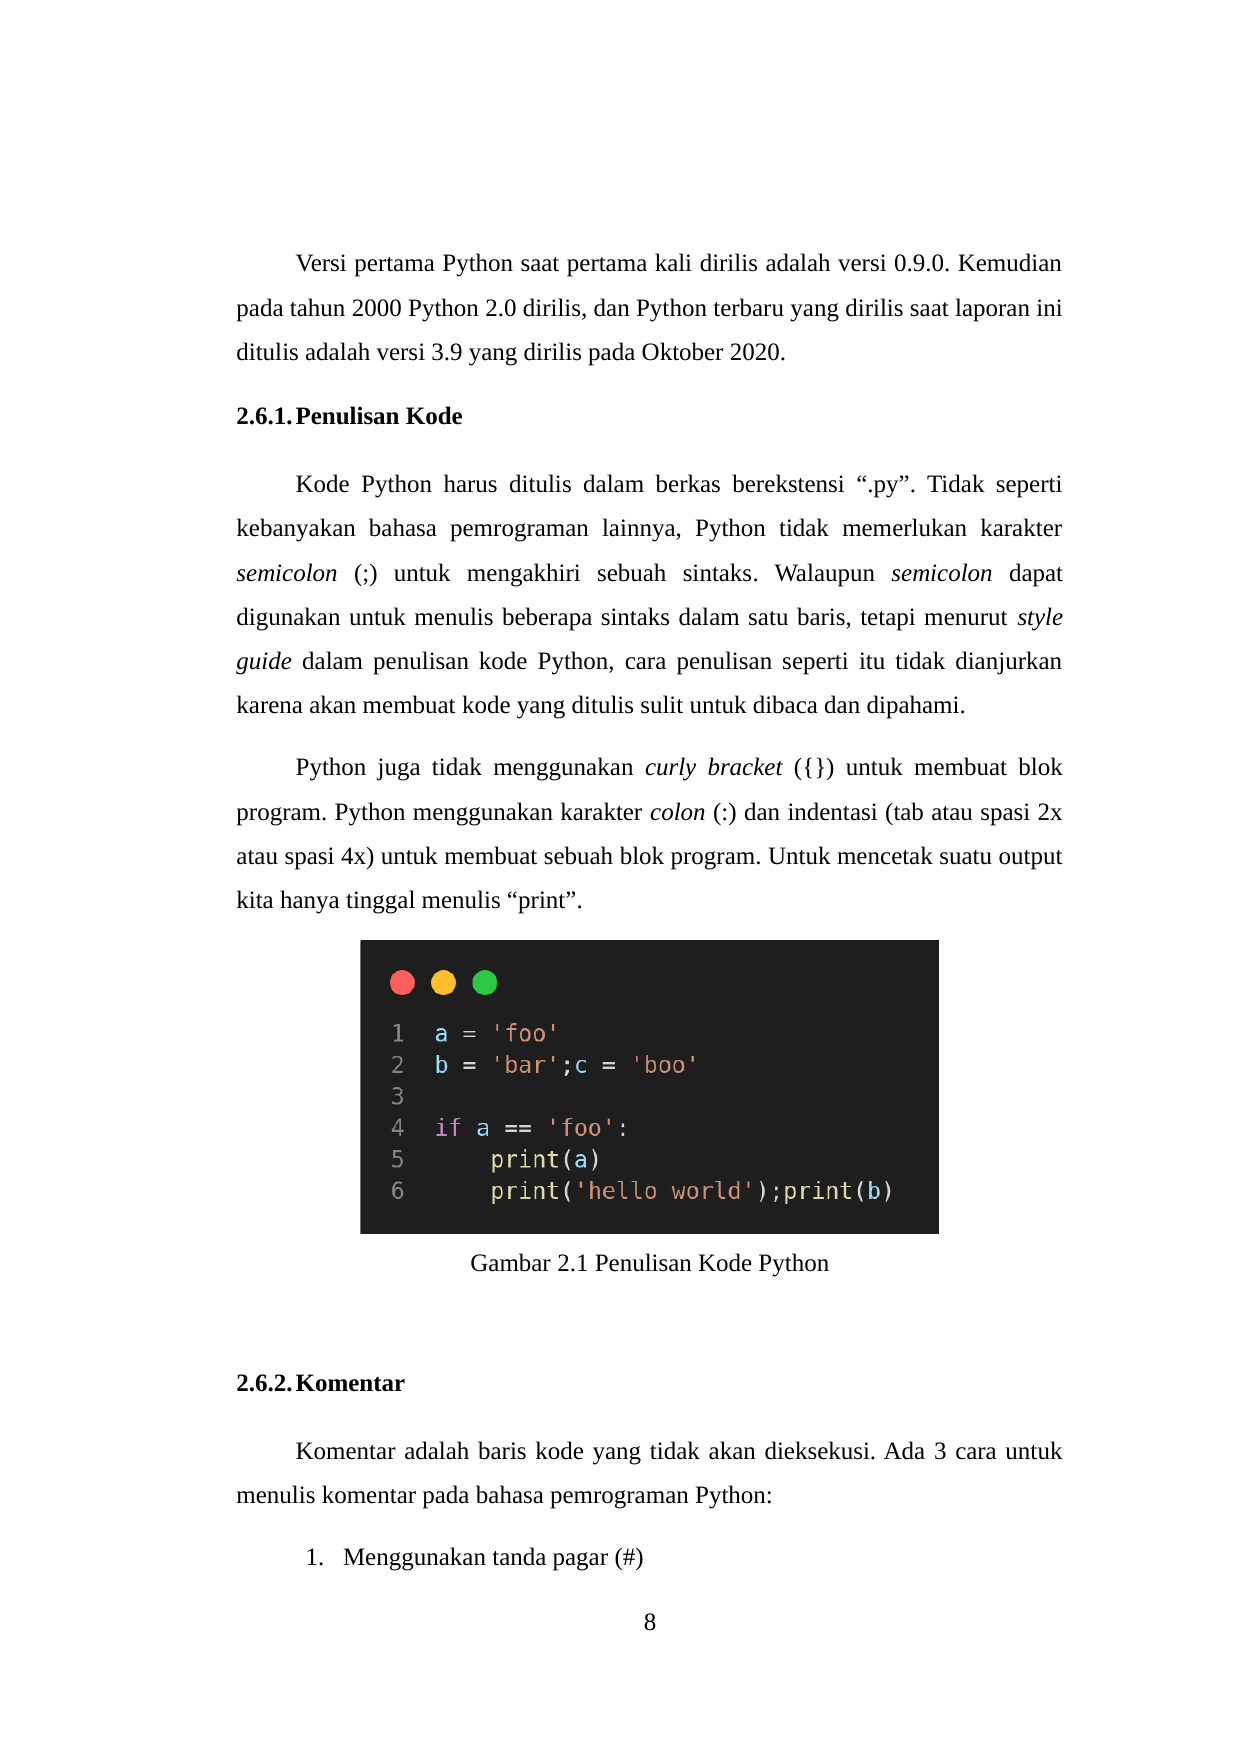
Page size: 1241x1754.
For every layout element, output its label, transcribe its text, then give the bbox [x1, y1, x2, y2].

subtitle Komentar [236, 1368, 1063, 1397]
text Kode Python harus ditulis dalam berkas berekstensi “.py”. Tidak seperti kebanyakan bahasa pemrograman lainnya, Python tidak memerlukan karakter semicolon (;) untuk mengakhiri sebuah sintaks. Walaupun semicolon dapat digunakan untuk menulis beberapa sintaks dalam satu baris, tetapi menurut style guide dalam penulisan kode Python, cara penulisan seperti itu tidak dianjurkan karena akan membuat kode yang ditulis sulit untuk dibaca dan dipahami. [236, 457, 1063, 723]
text Komentar adalah baris kode yang tidak akan dieksekusi. Ada 3 cara untuk menulis komentar pada bahasa pemrograman Python: [236, 1424, 1063, 1513]
list Menggunakan tanda pagar (#) [305, 1530, 1063, 1574]
text Python juga tidak menggunakan curly bracket ({}) untuk membuat blok program. Python menggunakan karakter colon (:) dan indentasi (tab atau spasi 2x atau spasi 4x) untuk membuat sebuah blok program. Untuk mencetak suatu output kita hanya tinggal menulis “print”. [236, 740, 1063, 917]
picture [360, 940, 939, 1234]
subtitle Penulisan Kode [236, 401, 1063, 430]
text Versi pertama Python saat pertama kali dirilis adalah versi 0.9.0. Kemudian pada tahun 2000 Python 2.0 dirilis, dan Python terbaru yang dirilis saat laporan ini ditulis adalah versi 3.9 yang dirilis pada Oktober 2020. [236, 236, 1063, 369]
text Gambar 2.1 Penulisan Kode Python [360, 1234, 939, 1276]
text [360, 928, 939, 940]
